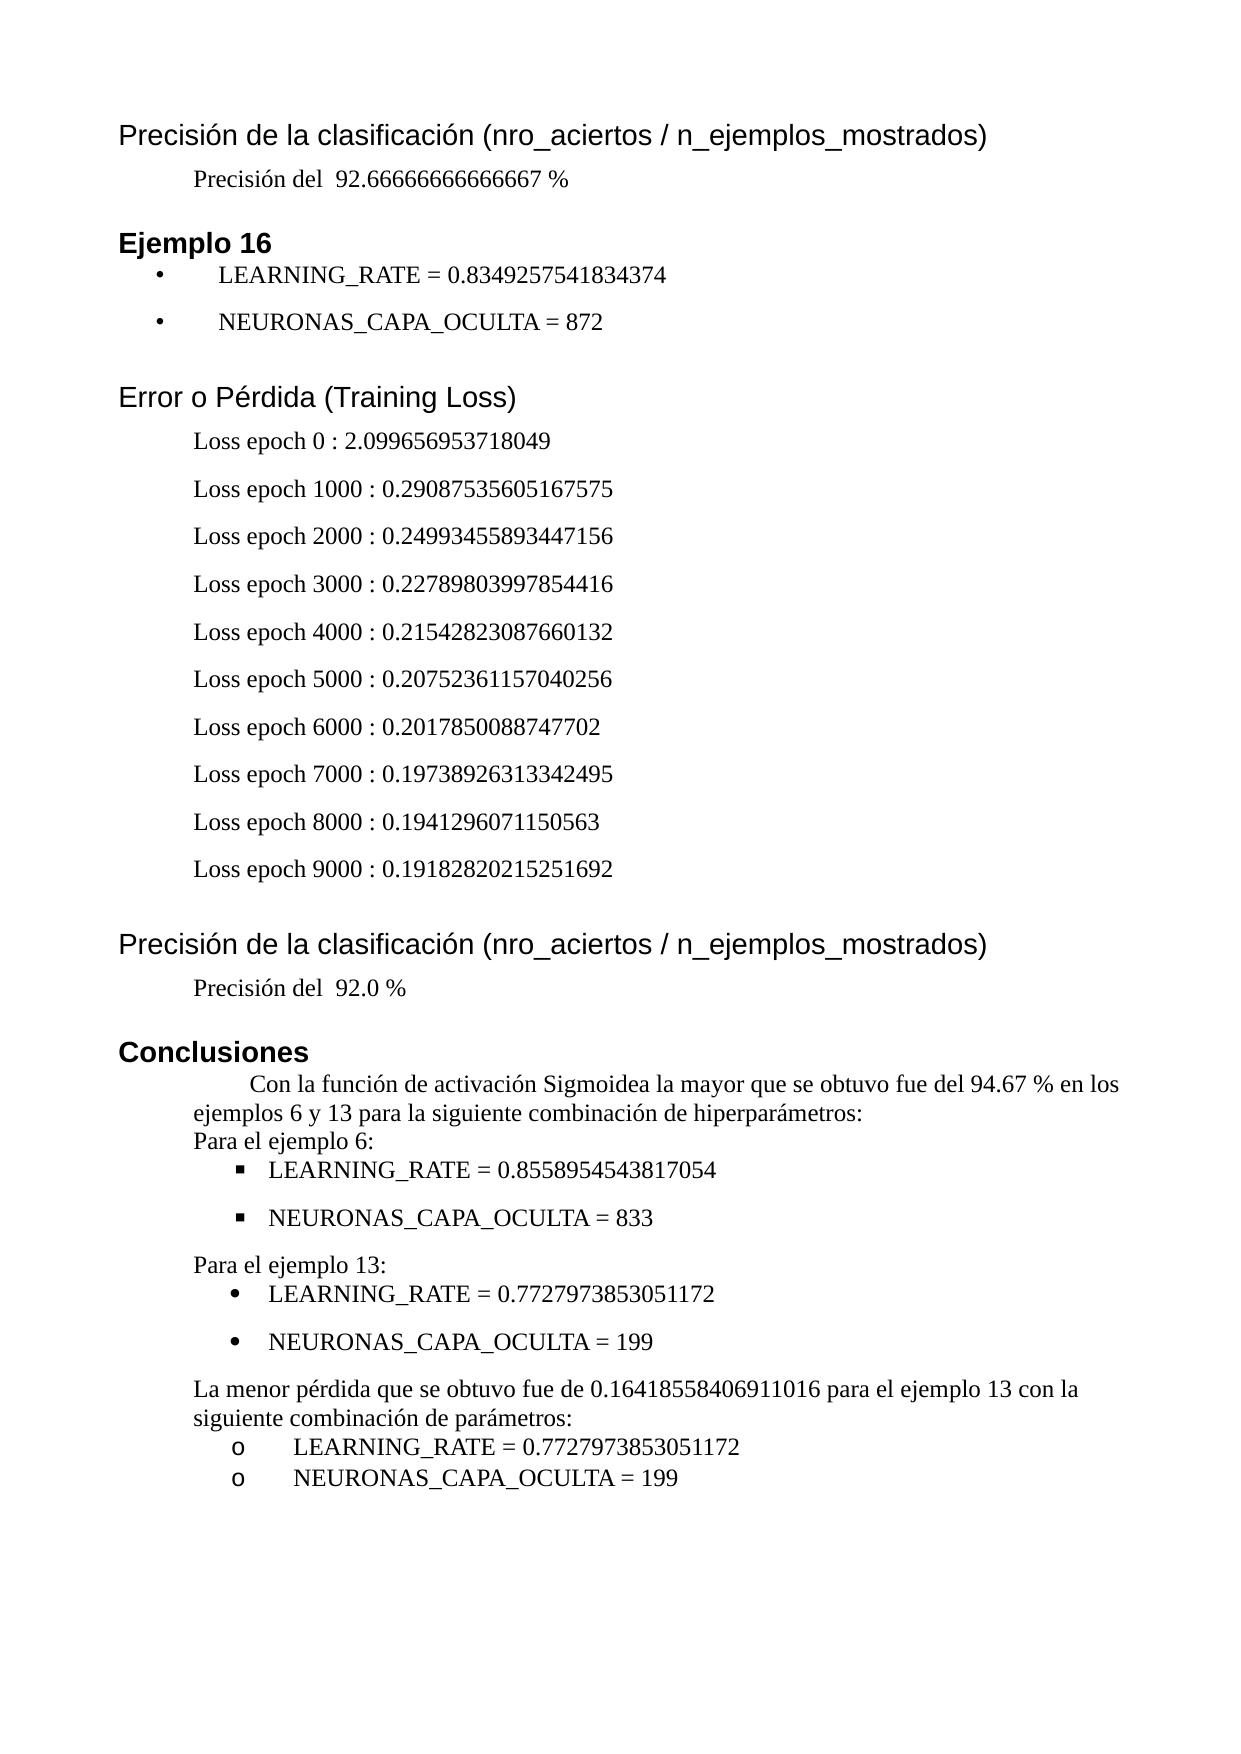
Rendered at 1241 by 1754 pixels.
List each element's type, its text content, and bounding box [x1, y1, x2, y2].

list Para el ejemplo 6: [193, 1126, 1122, 1155]
list NEURONAS_CAPA_OCULTA = 833 [231, 1203, 1122, 1232]
subtitle Precisión de la clasificación (nro_aciertos / n_ejemplos_mostrados) [118, 927, 1122, 961]
list NEURONAS_CAPA_OCULTA = 872 [156, 307, 1122, 336]
text Loss epoch 6000 : 0.2017850088747702 [193, 712, 1122, 741]
list Con la función de activación Sigmoidea la mayor que se obtuvo fue del 94.67 % en los ejemplos 6 y 13 para la siguiente combinación de hiperparámetros: [193, 1069, 1122, 1126]
subtitle Ejemplo 16 [118, 226, 1122, 260]
list LEARNING_RATE = 0.8558954543817054 [231, 1155, 1122, 1184]
list NEURONAS_CAPA_OCULTA = 199 [231, 1463, 1122, 1493]
list LEARNING_RATE = 0.7727973853051172 [231, 1432, 1122, 1463]
subtitle Conclusiones [118, 1035, 1122, 1069]
subtitle Error o Pérdida (Training Loss) [118, 380, 1122, 414]
text Loss epoch 2000 : 0.24993455893447156 [193, 521, 1122, 550]
list NEURONAS_CAPA_OCULTA = 199 [231, 1327, 1122, 1356]
text Loss epoch 4000 : 0.21542823087660132 [193, 617, 1122, 645]
text Loss epoch 8000 : 0.1941296071150563 [193, 807, 1122, 836]
list LEARNING_RATE = 0.8349257541834374 [156, 260, 1122, 289]
text Loss epoch 5000 : 0.20752361157040256 [193, 664, 1122, 693]
list Para el ejemplo 13: [193, 1250, 1122, 1279]
text Loss epoch 7000 : 0.19738926313342495 [193, 759, 1122, 788]
text Loss epoch 3000 : 0.22789803997854416 [193, 569, 1122, 598]
text Loss epoch 1000 : 0.29087535605167575 [193, 474, 1122, 502]
list La menor pérdida que se obtuvo fue de 0.16418558406911016 para el ejemplo 13 con la siguiente combinación de parámetros: [193, 1374, 1122, 1432]
subtitle Precisión de la clasificación (nro_aciertos / n_ejemplos_mostrados) [118, 118, 1122, 152]
list LEARNING_RATE = 0.7727973853051172 [231, 1279, 1122, 1308]
text Precisión del 92.66666666666667 % [118, 164, 1122, 193]
text Loss epoch 0 : 2.099656953718049 [193, 426, 1122, 455]
text Precisión del 92.0 % [193, 973, 1122, 1002]
text Loss epoch 9000 : 0.19182820215251692 [193, 854, 1122, 883]
